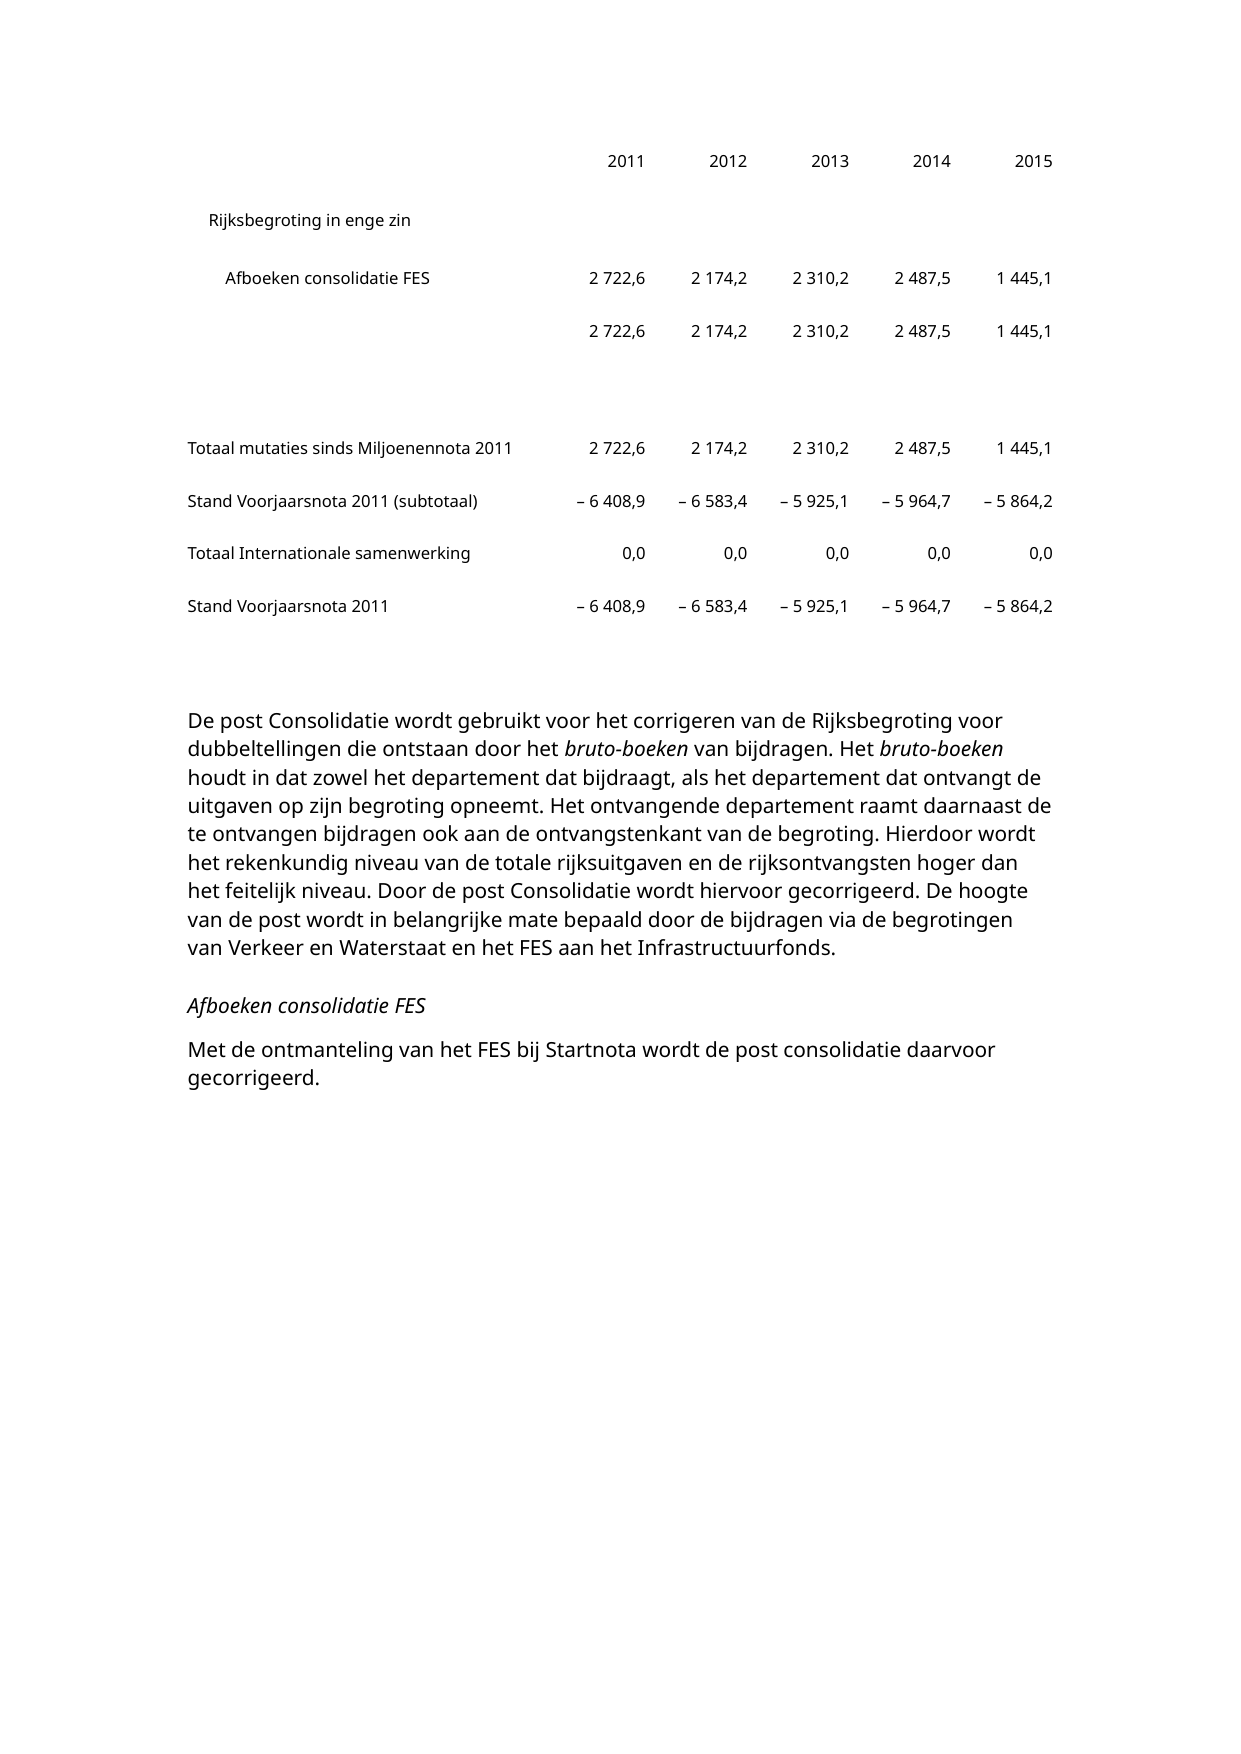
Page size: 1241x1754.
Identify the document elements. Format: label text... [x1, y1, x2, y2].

table_cell Afboeken consolidatie FES [188, 267, 544, 319]
table_cell – 6 583,4 [645, 595, 747, 647]
table_cell [188, 378, 544, 436]
table_cell 2 310,2 [747, 320, 849, 378]
table_cell – 5 925,1 [747, 489, 849, 542]
table_cell – 5 864,2 [951, 595, 1053, 647]
table_cell Rijksbegroting in enge zin [188, 209, 544, 267]
table_cell [951, 209, 1053, 267]
table_cell [544, 209, 645, 267]
table_cell – 6 408,9 [544, 489, 645, 542]
table_cell 2 174,2 [645, 320, 747, 378]
table_cell Stand Voorjaarsnota 2011 [188, 595, 544, 647]
table_cell 2 487,5 [849, 267, 951, 319]
table_cell – 6 583,4 [645, 489, 747, 542]
table_cell 0,0 [951, 542, 1053, 594]
text Met de ontmanteling van het FES bij Startnota wordt de post consolidatie daarvoor gecorrigeerd. [187, 1035, 1053, 1092]
table_cell [645, 378, 747, 436]
table_cell 0,0 [747, 542, 849, 594]
table_cell 0,0 [544, 542, 645, 594]
table_cell 2 174,2 [645, 267, 747, 319]
table_header [188, 150, 544, 208]
table_cell – 5 925,1 [747, 595, 849, 647]
table_cell [849, 378, 951, 436]
table_cell Totaal Internationale samenwerking [188, 542, 544, 594]
table_header 2015 [951, 150, 1053, 208]
table_cell 0,0 [849, 542, 951, 594]
text De post Consolidatie wordt gebruikt voor het corrigeren van de Rijksbegroting voor dubbeltellingen die ontstaan door het bruto-boeken van bijdragen. Het bruto-boeken houdt in dat zowel het departement dat bijdraagt, als het departement dat ontvangt de uitgaven op zijn begroting opneemt. Het ontvangende departement raamt daarnaast de te ontvangen bijdragen ook aan de ontvangstenkant van de begroting. Hierdoor wordt het rekenkundig niveau van de totale rijksuitgaven en de rijksontvangsten hoger dan het feitelijk niveau. Door de post Consolidatie wordt hiervoor gecorrigeerd. De hoogte van de post wordt in belangrijke mate bepaald door de bijdragen via de begrotingen van Verkeer en Waterstaat en het FES aan het Infrastructuurfonds. [187, 706, 1053, 962]
table_cell Totaal mutaties sinds Miljoenennota 2011 [188, 436, 544, 489]
table_cell 2 174,2 [645, 436, 747, 489]
table_cell – 5 864,2 [951, 489, 1053, 542]
table_cell 2 722,6 [544, 267, 645, 319]
table_cell – 6 408,9 [544, 595, 645, 647]
table_cell Stand Voorjaarsnota 2011 (subtotaal) [188, 489, 544, 542]
table_cell 1 445,1 [951, 320, 1053, 378]
table_cell 1 445,1 [951, 267, 1053, 319]
table_header 2013 [747, 150, 849, 208]
table_cell [747, 209, 849, 267]
table_cell – 5 964,7 [849, 595, 951, 647]
table_cell [188, 320, 544, 378]
table_cell [951, 378, 1053, 436]
table_cell 2 310,2 [747, 267, 849, 319]
table_cell 2 487,5 [849, 320, 951, 378]
table_cell 2 722,6 [544, 436, 645, 489]
table_cell [544, 378, 645, 436]
table_header 2011 [544, 150, 645, 208]
table_header 2012 [645, 150, 747, 208]
table_cell 2 722,6 [544, 320, 645, 378]
table_cell [747, 378, 849, 436]
table_cell 0,0 [645, 542, 747, 594]
text Afboeken consolidatie FES [187, 992, 1053, 1020]
table_cell – 5 964,7 [849, 489, 951, 542]
table_cell [645, 209, 747, 267]
table_header 2014 [849, 150, 951, 208]
table_cell 2 487,5 [849, 436, 951, 489]
table_cell 1 445,1 [951, 436, 1053, 489]
table_cell [849, 209, 951, 267]
table_cell 2 310,2 [747, 436, 849, 489]
